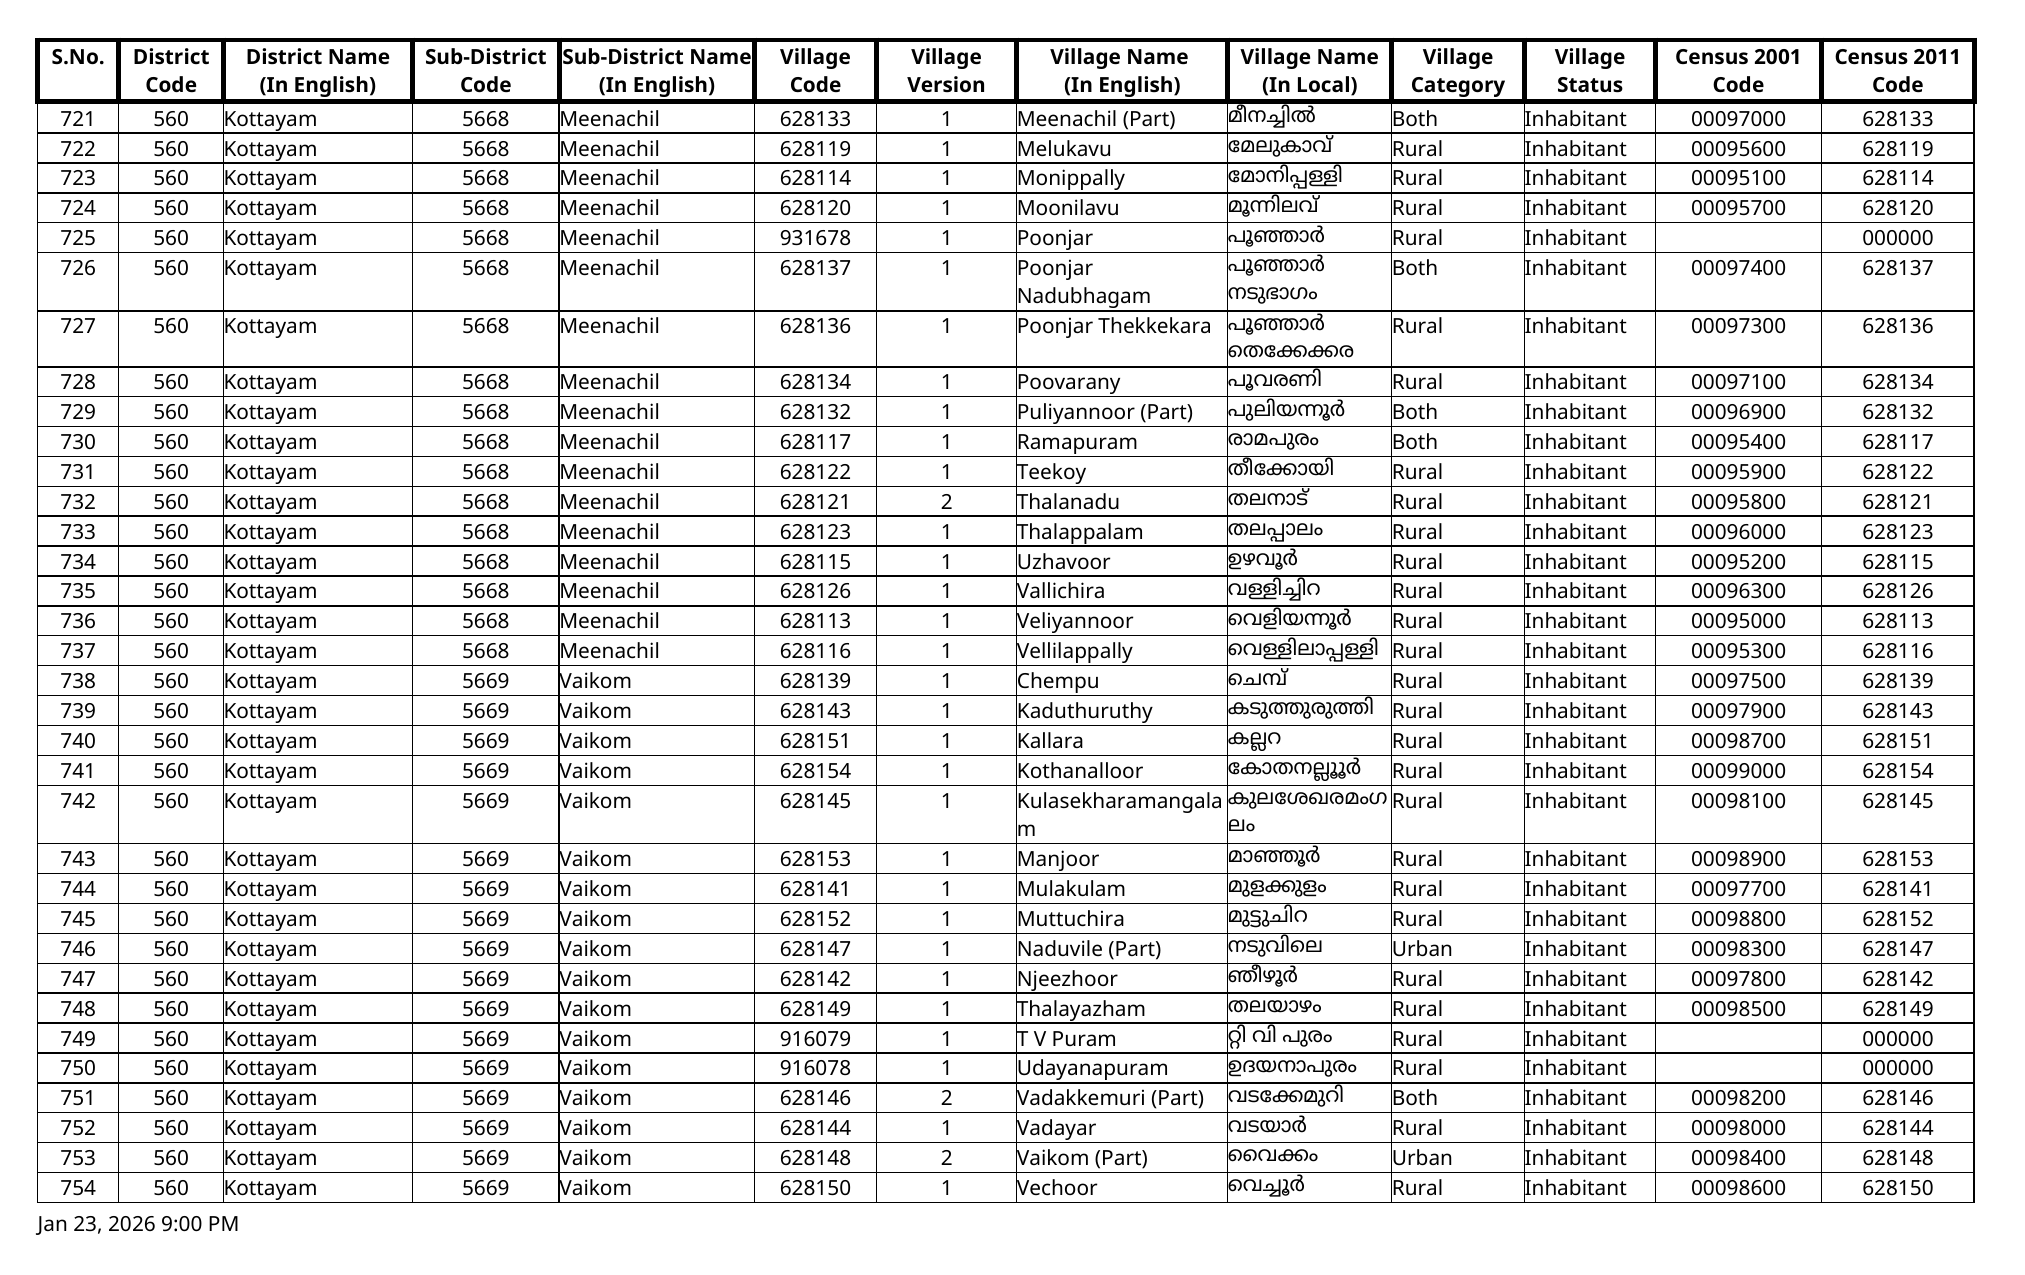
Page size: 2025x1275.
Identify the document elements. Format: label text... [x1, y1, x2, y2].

table_cell Meenachil [560, 134, 754, 162]
table_cell Inhabitant [1525, 223, 1655, 252]
table_cell Udayanapuram [1017, 1054, 1227, 1082]
table_cell Both [1392, 104, 1524, 132]
table_cell Both [1392, 427, 1524, 456]
table_cell 1 [877, 964, 1016, 992]
table_cell 560 [119, 368, 223, 396]
table_cell Kottayam [224, 517, 412, 545]
table_cell 628154 [755, 756, 876, 784]
table_cell Vaikom [560, 726, 754, 754]
table_cell കടുത്തുരുത്തി [1228, 696, 1391, 725]
table_cell Meenachil [560, 312, 754, 366]
table_cell Kottayam [224, 577, 412, 605]
table_cell 628145 [1822, 786, 1973, 843]
table_cell Njeezhoor [1017, 964, 1227, 992]
table_cell 00095900 [1656, 457, 1821, 486]
table_cell 1 [877, 994, 1016, 1022]
table_cell 5669 [413, 1054, 558, 1082]
table_cell Monippally [1017, 164, 1227, 192]
table_cell Kottayam [224, 547, 412, 575]
table_cell 560 [119, 1113, 223, 1142]
table_cell 628116 [1822, 636, 1973, 665]
table_cell 00098700 [1656, 726, 1821, 754]
table_cell Rural [1392, 636, 1524, 665]
table_cell Moonilavu [1017, 194, 1227, 222]
table_cell 628117 [755, 427, 876, 456]
table_cell Meenachil [560, 397, 754, 426]
table_cell 1 [877, 636, 1016, 665]
table_cell 628153 [755, 844, 876, 873]
table_cell 628114 [755, 164, 876, 192]
table_cell വടക്കേമുറി [1228, 1084, 1391, 1112]
table_cell 1 [877, 223, 1016, 252]
table_cell 5668 [413, 164, 558, 192]
table_cell 916079 [755, 1024, 876, 1052]
table_cell 1 [877, 756, 1016, 784]
table_cell മൂന്നിലവ് [1228, 194, 1391, 222]
table_cell 560 [119, 696, 223, 725]
table_cell 560 [119, 666, 223, 695]
table_cell 735 [38, 577, 118, 605]
table_cell 628116 [755, 636, 876, 665]
table_cell Vadakkemuri (Part) [1017, 1084, 1227, 1112]
table_cell 628142 [755, 964, 876, 992]
table_cell 00095300 [1656, 636, 1821, 665]
table_cell Meenachil [560, 194, 754, 222]
table_cell Inhabitant [1525, 194, 1655, 222]
table_cell Rural [1392, 1024, 1524, 1052]
table_cell Thalappalam [1017, 517, 1227, 545]
table_cell 1 [877, 1054, 1016, 1082]
table_cell 628148 [1822, 1143, 1973, 1172]
table_cell 1 [877, 517, 1016, 545]
table_cell 628146 [755, 1084, 876, 1112]
table_cell Vaikom [560, 1084, 754, 1112]
table_cell Inhabitant [1525, 577, 1655, 605]
table_cell 628119 [1822, 134, 1973, 162]
table_cell Inhabitant [1525, 904, 1655, 932]
table_cell ചെമ്പ് [1228, 666, 1391, 695]
table_cell 628145 [755, 786, 876, 843]
table_cell Kottayam [224, 134, 412, 162]
table_cell റ്റി വി പുരം [1228, 1024, 1391, 1052]
table_cell 5668 [413, 104, 558, 132]
table_cell Thalanadu [1017, 487, 1227, 515]
table_cell 628147 [1822, 934, 1973, 962]
table_cell Both [1392, 253, 1524, 310]
table_cell 729 [38, 397, 118, 426]
table_cell 628115 [1822, 547, 1973, 575]
table_cell ഉദയനാപുരം [1228, 1054, 1391, 1082]
table_cell 5668 [413, 577, 558, 605]
table_cell Rural [1392, 666, 1524, 695]
table_cell 628121 [1822, 487, 1973, 515]
table_cell 628132 [1822, 397, 1973, 426]
table_cell 560 [119, 104, 223, 132]
table_cell Kottayam [224, 607, 412, 635]
table_cell Meenachil [560, 487, 754, 515]
table_cell 560 [119, 786, 223, 843]
table_cell 1 [877, 104, 1016, 132]
table_cell വൈക്കം [1228, 1143, 1391, 1172]
table_cell 753 [38, 1143, 118, 1172]
table_cell Kottayam [224, 487, 412, 515]
table_cell മീനച്ചിൽ [1228, 104, 1391, 132]
table_cell 628151 [755, 726, 876, 754]
table_cell Rural [1392, 164, 1524, 192]
table_cell 628120 [755, 194, 876, 222]
table_cell Kottayam [224, 666, 412, 695]
table_cell 628139 [1822, 666, 1973, 695]
table_cell [1656, 1054, 1821, 1082]
table_cell 5668 [413, 134, 558, 162]
table_cell Vaikom [560, 786, 754, 843]
table_cell കുലശേഖരമംഗലം [1228, 786, 1391, 843]
table_cell 00096000 [1656, 517, 1821, 545]
table_cell Rural [1392, 696, 1524, 725]
table_cell Inhabitant [1525, 1143, 1655, 1172]
table_cell 1 [877, 874, 1016, 903]
table_cell 560 [119, 1054, 223, 1082]
table_cell 560 [119, 194, 223, 222]
table_cell Meenachil [560, 368, 754, 396]
table_cell Kottayam [224, 1054, 412, 1082]
table_cell പൂഞ്ഞാർ [1228, 223, 1391, 252]
table_cell 5669 [413, 1173, 558, 1202]
table_cell 740 [38, 726, 118, 754]
table_cell 000000 [1822, 1054, 1973, 1082]
table_cell Rural [1392, 312, 1524, 366]
table_cell Inhabitant [1525, 457, 1655, 486]
table_cell Rural [1392, 726, 1524, 754]
table_cell 5669 [413, 1084, 558, 1112]
table_cell 743 [38, 844, 118, 873]
table_cell 00095200 [1656, 547, 1821, 575]
table_cell 5669 [413, 1143, 558, 1172]
table_cell 736 [38, 607, 118, 635]
table_cell 560 [119, 904, 223, 932]
table_cell കല്ലറ [1228, 726, 1391, 754]
table_cell വെള്ളിലാപ്പള്ളി [1228, 636, 1391, 665]
table_cell Naduvile (Part) [1017, 934, 1227, 962]
table_cell Inhabitant [1525, 487, 1655, 515]
table_cell 000000 [1822, 223, 1973, 252]
table_cell Inhabitant [1525, 1054, 1655, 1082]
table_cell Rural [1392, 1173, 1524, 1202]
table_cell Inhabitant [1525, 397, 1655, 426]
table_cell 560 [119, 934, 223, 962]
table_cell 628142 [1822, 964, 1973, 992]
table_cell 1 [877, 786, 1016, 843]
table_cell Vaikom [560, 934, 754, 962]
table_cell 560 [119, 397, 223, 426]
table_cell വെളിയന്നൂർ [1228, 607, 1391, 635]
table_cell 628113 [1822, 607, 1973, 635]
table_cell 00097000 [1656, 104, 1821, 132]
table_cell Rural [1392, 368, 1524, 396]
table_cell നടുവിലെ [1228, 934, 1391, 962]
table_cell 737 [38, 636, 118, 665]
table_cell 560 [119, 1143, 223, 1172]
table_cell [1656, 223, 1821, 252]
table_cell 5668 [413, 457, 558, 486]
table_cell 738 [38, 666, 118, 695]
table_cell 5669 [413, 1024, 558, 1052]
table_cell ഉഴവൂർ [1228, 547, 1391, 575]
table_cell 727 [38, 312, 118, 366]
table_cell Rural [1392, 547, 1524, 575]
table_header Village Name (In Local) [1230, 42, 1389, 99]
table_cell Inhabitant [1525, 994, 1655, 1022]
table_cell 628113 [755, 607, 876, 635]
table_cell 00099000 [1656, 756, 1821, 784]
table_cell Rural [1392, 786, 1524, 843]
table_cell Chempu [1017, 666, 1227, 695]
table_cell വെച്ചൂർ [1228, 1173, 1391, 1202]
table_cell തീക്കോയി [1228, 457, 1391, 486]
table_cell 1 [877, 134, 1016, 162]
table_cell Rural [1392, 1054, 1524, 1082]
table_cell 628149 [1822, 994, 1973, 1022]
table_cell മോനിപ്പള്ളി [1228, 164, 1391, 192]
table_header Village Code [757, 42, 874, 99]
table_cell 628115 [755, 547, 876, 575]
table_cell 00098600 [1656, 1173, 1821, 1202]
table_cell 1 [877, 696, 1016, 725]
table_cell 5668 [413, 368, 558, 396]
table_cell Meenachil [560, 253, 754, 310]
table_cell Meenachil [560, 223, 754, 252]
table_cell Kottayam [224, 368, 412, 396]
table_cell 916078 [755, 1054, 876, 1082]
table_cell 5668 [413, 547, 558, 575]
table_cell Vadayar [1017, 1113, 1227, 1142]
table_cell 560 [119, 874, 223, 903]
table_cell Inhabitant [1525, 786, 1655, 843]
table_cell 560 [119, 164, 223, 192]
table_cell 751 [38, 1084, 118, 1112]
table_cell 00097400 [1656, 253, 1821, 310]
table_cell 560 [119, 312, 223, 366]
table_cell Inhabitant [1525, 1024, 1655, 1052]
table_cell Vaikom [560, 696, 754, 725]
table_cell Inhabitant [1525, 726, 1655, 754]
table_cell 5669 [413, 726, 558, 754]
table_cell 628137 [755, 253, 876, 310]
table_cell 741 [38, 756, 118, 784]
table_cell 628144 [755, 1113, 876, 1142]
table_cell 628123 [755, 517, 876, 545]
table_cell 628134 [755, 368, 876, 396]
table_cell Vaikom [560, 874, 754, 903]
table_cell Rural [1392, 457, 1524, 486]
table_cell 628122 [1822, 457, 1973, 486]
table_cell 628149 [755, 994, 876, 1022]
table_cell Inhabitant [1525, 934, 1655, 962]
table_cell 628148 [755, 1143, 876, 1172]
table_cell Meenachil [560, 517, 754, 545]
table_cell Both [1392, 1084, 1524, 1112]
table_cell 628136 [1822, 312, 1973, 366]
table_cell മുളക്കുളം [1228, 874, 1391, 903]
table_header Village Name (In English) [1019, 42, 1225, 99]
table_cell Poovarany [1017, 368, 1227, 396]
table_cell 739 [38, 696, 118, 725]
table_cell Rural [1392, 994, 1524, 1022]
table_cell Rural [1392, 756, 1524, 784]
table_cell Kottayam [224, 397, 412, 426]
table_cell 560 [119, 577, 223, 605]
table_cell കോതനല്ലൂൂർ [1228, 756, 1391, 784]
table_cell 628133 [755, 104, 876, 132]
table_cell തലയാഴം [1228, 994, 1391, 1022]
table_cell Rural [1392, 194, 1524, 222]
table_cell Muttuchira [1017, 904, 1227, 932]
table_cell 931678 [755, 223, 876, 252]
table_cell 1 [877, 253, 1016, 310]
table_cell 742 [38, 786, 118, 843]
table_cell 1 [877, 666, 1016, 695]
table_cell Kulasekharamangalam [1017, 786, 1227, 843]
table_cell തലപ്പാലം [1228, 517, 1391, 545]
table_cell 560 [119, 844, 223, 873]
table_cell 560 [119, 726, 223, 754]
table_cell Vaikom [560, 1173, 754, 1202]
table_cell 00097100 [1656, 368, 1821, 396]
table_cell 1 [877, 1024, 1016, 1052]
table_cell 5668 [413, 194, 558, 222]
table_cell 00098800 [1656, 904, 1821, 932]
table_cell Inhabitant [1525, 368, 1655, 396]
table_cell Ramapuram [1017, 427, 1227, 456]
table_cell 1 [877, 547, 1016, 575]
table_cell Vaikom [560, 1024, 754, 1052]
table_cell 1 [877, 194, 1016, 222]
table_cell Rural [1392, 517, 1524, 545]
table_cell Inhabitant [1525, 874, 1655, 903]
table_cell പൂഞ്ഞാർ തെക്കേക്കര [1228, 312, 1391, 366]
table_cell 000000 [1822, 1024, 1973, 1052]
table_cell 1 [877, 1173, 1016, 1202]
table_cell തലനാട് [1228, 487, 1391, 515]
table_cell 747 [38, 964, 118, 992]
table_cell 560 [119, 487, 223, 515]
table_cell 628132 [755, 397, 876, 426]
table_cell 1 [877, 397, 1016, 426]
table_cell 628120 [1822, 194, 1973, 222]
table_cell Inhabitant [1525, 427, 1655, 456]
table_cell Meenachil [560, 427, 754, 456]
table_cell 560 [119, 636, 223, 665]
table_cell 1 [877, 164, 1016, 192]
table_cell 628133 [1822, 104, 1973, 132]
table_cell 723 [38, 164, 118, 192]
table_cell 628126 [1822, 577, 1973, 605]
table_cell 728 [38, 368, 118, 396]
table_cell 628152 [755, 904, 876, 932]
table_cell Thalayazham [1017, 994, 1227, 1022]
table_cell Inhabitant [1525, 1113, 1655, 1142]
table_cell Poonjar Thekkekara [1017, 312, 1227, 366]
table_cell 628152 [1822, 904, 1973, 932]
table_cell Inhabitant [1525, 696, 1655, 725]
table_cell Kottayam [224, 636, 412, 665]
table_cell Inhabitant [1525, 104, 1655, 132]
table_cell Mulakulam [1017, 874, 1227, 903]
table_cell Kottayam [224, 1173, 412, 1202]
table_cell 5669 [413, 696, 558, 725]
table_cell 726 [38, 253, 118, 310]
table_cell Meenachil [560, 577, 754, 605]
table_cell Inhabitant [1525, 547, 1655, 575]
table_cell വള്ളിച്ചിറ [1228, 577, 1391, 605]
table_cell 628146 [1822, 1084, 1973, 1112]
table_cell Rural [1392, 134, 1524, 162]
table_cell Kottayam [224, 1024, 412, 1052]
table_cell Kottayam [224, 874, 412, 903]
table_cell 628134 [1822, 368, 1973, 396]
table_cell 628121 [755, 487, 876, 515]
table_cell Teekoy [1017, 457, 1227, 486]
table_cell Vaikom [560, 1113, 754, 1142]
table_cell Veliyannoor [1017, 607, 1227, 635]
table_header Village Category [1394, 42, 1522, 99]
table_header District Name (In English) [226, 42, 410, 99]
table_cell 744 [38, 874, 118, 903]
table_cell 00097800 [1656, 964, 1821, 992]
table_cell 5669 [413, 666, 558, 695]
table_cell Meenachil (Part) [1017, 104, 1227, 132]
table_cell Inhabitant [1525, 666, 1655, 695]
table_cell 1 [877, 607, 1016, 635]
table_cell Kottayam [224, 786, 412, 843]
table_cell Inhabitant [1525, 607, 1655, 635]
table_cell 628136 [755, 312, 876, 366]
table_cell Vaikom [560, 666, 754, 695]
table_cell 560 [119, 547, 223, 575]
table_cell 628123 [1822, 517, 1973, 545]
table_cell 00096900 [1656, 397, 1821, 426]
table_cell Inhabitant [1525, 134, 1655, 162]
table_cell Inhabitant [1525, 756, 1655, 784]
table_cell Meenachil [560, 457, 754, 486]
table_cell Kottayam [224, 1084, 412, 1112]
table_cell 5669 [413, 756, 558, 784]
table_cell 1 [877, 904, 1016, 932]
table_cell 5669 [413, 904, 558, 932]
table_cell Vaikom [560, 1054, 754, 1082]
table_cell 560 [119, 223, 223, 252]
table_cell 628144 [1822, 1113, 1973, 1142]
table_cell Kottayam [224, 964, 412, 992]
table_cell 00098900 [1656, 844, 1821, 873]
table_cell 628154 [1822, 756, 1973, 784]
table_cell 1 [877, 312, 1016, 366]
table_cell 00097500 [1656, 666, 1821, 695]
table_cell Inhabitant [1525, 517, 1655, 545]
table_cell 2 [877, 1143, 1016, 1172]
table_cell 560 [119, 134, 223, 162]
table_cell 5669 [413, 844, 558, 873]
table_cell 2 [877, 487, 1016, 515]
table_cell Inhabitant [1525, 312, 1655, 366]
table_cell Inhabitant [1525, 636, 1655, 665]
table_cell 5669 [413, 1113, 558, 1142]
table_cell Rural [1392, 904, 1524, 932]
table_cell Vaikom [560, 756, 754, 784]
table_cell Kaduthuruthy [1017, 696, 1227, 725]
table_cell Kallara [1017, 726, 1227, 754]
table_cell 628114 [1822, 164, 1973, 192]
table_cell Kottayam [224, 1113, 412, 1142]
table_cell Rural [1392, 577, 1524, 605]
table_cell 725 [38, 223, 118, 252]
table_cell 628151 [1822, 726, 1973, 754]
table_cell 628143 [755, 696, 876, 725]
table_header S.No. [40, 42, 116, 99]
table_header Sub-District Name (In English) [562, 42, 752, 99]
table_cell 5669 [413, 994, 558, 1022]
table_cell 560 [119, 253, 223, 310]
table_cell 00095800 [1656, 487, 1821, 515]
table_cell 1 [877, 934, 1016, 962]
table_cell Kottayam [224, 844, 412, 873]
table_cell Urban [1392, 1143, 1524, 1172]
table_cell 5668 [413, 223, 558, 252]
table_header Sub-District Code [415, 42, 557, 99]
table_cell Kottayam [224, 994, 412, 1022]
table_cell Meenachil [560, 104, 754, 132]
table_cell Kottayam [224, 164, 412, 192]
table_cell 5669 [413, 964, 558, 992]
table_cell 5668 [413, 487, 558, 515]
table_cell 746 [38, 934, 118, 962]
table_cell 733 [38, 517, 118, 545]
table_header District Code [121, 42, 221, 99]
table_cell പൂവരണി [1228, 368, 1391, 396]
table_cell 5668 [413, 397, 558, 426]
table_cell 752 [38, 1113, 118, 1142]
table_cell 722 [38, 134, 118, 162]
table_cell 628137 [1822, 253, 1973, 310]
table_cell 1 [877, 577, 1016, 605]
table_cell Meenachil [560, 547, 754, 575]
table_cell Inhabitant [1525, 1173, 1655, 1202]
table_cell 560 [119, 457, 223, 486]
table_cell 5669 [413, 786, 558, 843]
table_cell 1 [877, 726, 1016, 754]
table_cell 00095400 [1656, 427, 1821, 456]
table_cell 5668 [413, 253, 558, 310]
table_cell Kottayam [224, 457, 412, 486]
table_cell 560 [119, 756, 223, 784]
table_cell 00098400 [1656, 1143, 1821, 1172]
table_cell 628150 [755, 1173, 876, 1202]
table_cell Puliyannoor (Part) [1017, 397, 1227, 426]
table_cell പൂഞ്ഞാർ നടുഭാഗം [1228, 253, 1391, 310]
table_cell 5669 [413, 874, 558, 903]
table_cell 1 [877, 457, 1016, 486]
table_cell Kottayam [224, 312, 412, 366]
table_cell 731 [38, 457, 118, 486]
table_cell Vaikom [560, 904, 754, 932]
table_cell 5668 [413, 517, 558, 545]
table_cell 628150 [1822, 1173, 1973, 1202]
table_cell Rural [1392, 223, 1524, 252]
table_cell 00097900 [1656, 696, 1821, 725]
table_cell 5668 [413, 636, 558, 665]
table_cell Inhabitant [1525, 844, 1655, 873]
table_cell Inhabitant [1525, 253, 1655, 310]
table_cell Rural [1392, 487, 1524, 515]
table_cell 628141 [1822, 874, 1973, 903]
table_header Village Status [1527, 42, 1653, 99]
table_cell 5668 [413, 607, 558, 635]
table_cell 00095000 [1656, 607, 1821, 635]
table_cell 00097300 [1656, 312, 1821, 366]
table_cell 560 [119, 1173, 223, 1202]
table_cell Vaikom [560, 964, 754, 992]
table_cell Vaikom [560, 844, 754, 873]
table_cell Kottayam [224, 934, 412, 962]
table_cell Kottayam [224, 253, 412, 310]
table_cell 00096300 [1656, 577, 1821, 605]
table_cell 560 [119, 427, 223, 456]
table_cell 734 [38, 547, 118, 575]
table_cell 628141 [755, 874, 876, 903]
table_cell T V Puram [1017, 1024, 1227, 1052]
table_cell 748 [38, 994, 118, 1022]
table_header Census 2001 Code [1658, 42, 1819, 99]
table_cell Vaikom [560, 1143, 754, 1172]
table_cell Kottayam [224, 194, 412, 222]
table_cell Meenachil [560, 636, 754, 665]
table_cell Inhabitant [1525, 164, 1655, 192]
table_cell 00098000 [1656, 1113, 1821, 1142]
table_cell 732 [38, 487, 118, 515]
table_cell Rural [1392, 607, 1524, 635]
table_cell Kottayam [224, 696, 412, 725]
table_cell Kottayam [224, 104, 412, 132]
table_cell Poonjar [1017, 223, 1227, 252]
table_cell 00097700 [1656, 874, 1821, 903]
table_cell Kottayam [224, 223, 412, 252]
table_cell 2 [877, 1084, 1016, 1112]
table_cell Vaikom (Part) [1017, 1143, 1227, 1172]
table_cell [1656, 1024, 1821, 1052]
table_cell Rural [1392, 844, 1524, 873]
table_cell മുട്ടുചിറ [1228, 904, 1391, 932]
table_cell Urban [1392, 934, 1524, 962]
table_cell 00095600 [1656, 134, 1821, 162]
table_cell Meenachil [560, 607, 754, 635]
table_cell 750 [38, 1054, 118, 1082]
table_cell Kothanalloor [1017, 756, 1227, 784]
table_cell Melukavu [1017, 134, 1227, 162]
table_cell Poonjar Nadubhagam [1017, 253, 1227, 310]
table_cell രാമപുരം [1228, 427, 1391, 456]
table_cell 724 [38, 194, 118, 222]
table_cell Uzhavoor [1017, 547, 1227, 575]
table_cell Manjoor [1017, 844, 1227, 873]
table_cell 1 [877, 368, 1016, 396]
table_header Village Version [879, 42, 1014, 99]
table_cell മാഞ്ഞൂർ [1228, 844, 1391, 873]
table_cell 628153 [1822, 844, 1973, 873]
table_cell 00098500 [1656, 994, 1821, 1022]
table_cell 00098200 [1656, 1084, 1821, 1112]
table_cell Kottayam [224, 427, 412, 456]
table_cell Kottayam [224, 756, 412, 784]
table_cell 560 [119, 994, 223, 1022]
table_cell Inhabitant [1525, 964, 1655, 992]
table_cell വടയാർ [1228, 1113, 1391, 1142]
table_cell Rural [1392, 874, 1524, 903]
table_cell പുലിയന്നൂർ [1228, 397, 1391, 426]
table_cell Both [1392, 397, 1524, 426]
table_cell 628117 [1822, 427, 1973, 456]
table_cell 749 [38, 1024, 118, 1052]
table_cell Vechoor [1017, 1173, 1227, 1202]
table_cell 00095700 [1656, 194, 1821, 222]
table_cell 5669 [413, 934, 558, 962]
table_cell 1 [877, 427, 1016, 456]
table_cell Kottayam [224, 904, 412, 932]
table_cell 560 [119, 1084, 223, 1112]
table_cell 628126 [755, 577, 876, 605]
table_cell 1 [877, 844, 1016, 873]
table_cell 560 [119, 964, 223, 992]
table_cell 560 [119, 607, 223, 635]
table_cell 745 [38, 904, 118, 932]
table_cell 00098100 [1656, 786, 1821, 843]
table_cell Vellilappally [1017, 636, 1227, 665]
table_cell Rural [1392, 1113, 1524, 1142]
table_cell 721 [38, 104, 118, 132]
table_cell 628147 [755, 934, 876, 962]
table_cell Vaikom [560, 994, 754, 1022]
table_cell Meenachil [560, 164, 754, 192]
table_cell 628119 [755, 134, 876, 162]
table_cell 1 [877, 1113, 1016, 1142]
table_cell 00098300 [1656, 934, 1821, 962]
table_cell 628139 [755, 666, 876, 695]
table_cell മേലുകാവ് [1228, 134, 1391, 162]
table_cell 560 [119, 517, 223, 545]
table_cell ഞീഴൂർ [1228, 964, 1391, 992]
table_cell Inhabitant [1525, 1084, 1655, 1112]
table_cell Kottayam [224, 1143, 412, 1172]
table_cell 628143 [1822, 696, 1973, 725]
table_cell 730 [38, 427, 118, 456]
table_cell 754 [38, 1173, 118, 1202]
table_cell 00095100 [1656, 164, 1821, 192]
table_cell 560 [119, 1024, 223, 1052]
table_cell 5668 [413, 312, 558, 366]
table_cell Vallichira [1017, 577, 1227, 605]
table_cell Kottayam [224, 726, 412, 754]
table_cell 5668 [413, 427, 558, 456]
table_header Census 2011 Code [1824, 42, 1972, 99]
table_cell Rural [1392, 964, 1524, 992]
table_cell 628122 [755, 457, 876, 486]
